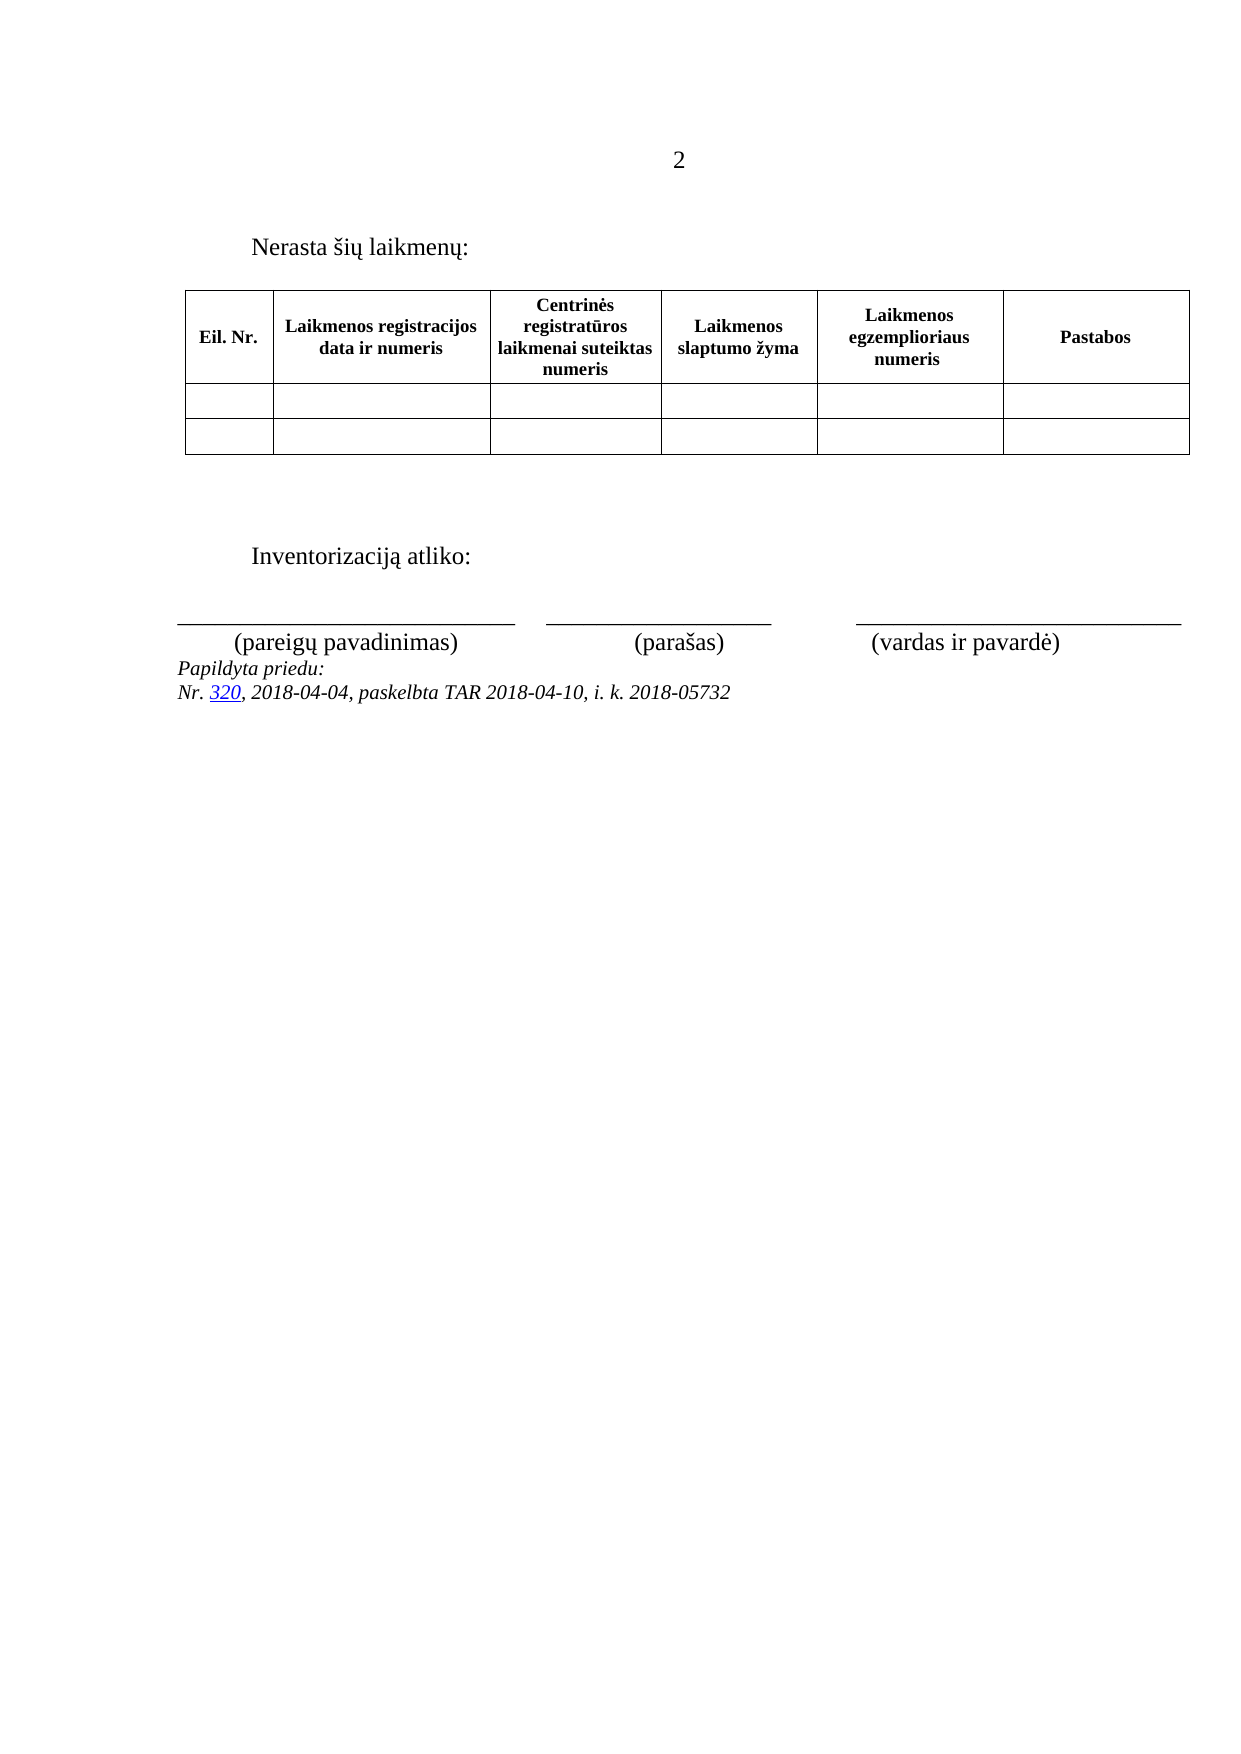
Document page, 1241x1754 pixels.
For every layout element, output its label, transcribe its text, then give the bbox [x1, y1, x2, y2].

table_cell [662, 419, 817, 454]
table_header Laikmenos egzemplioriaus numeris [818, 291, 1003, 383]
table_cell [186, 384, 273, 418]
table_cell [186, 419, 273, 454]
table_cell [491, 384, 661, 418]
text Nerasta šių laikmenų: [177, 232, 1181, 261]
table_cell [818, 419, 1003, 454]
table_cell [1004, 384, 1189, 418]
text Nr. 320, 2018-04-04, paskelbta TAR 2018-04-10, i. k. 2018-05732 [177, 680, 1181, 704]
table_header Centrinės registratūros laikmenai suteiktas numeris [491, 291, 661, 383]
text Papildyta priedu: [177, 656, 1181, 680]
table_header Laikmenos registracijos data ir numeris [274, 291, 490, 383]
table_cell [818, 384, 1003, 418]
text (pareigų pavadinimas) (parašas) (vardas ir pavardė) [177, 627, 1181, 656]
table_cell [491, 419, 661, 454]
table_cell [1004, 419, 1189, 454]
table_cell [274, 419, 490, 454]
table_cell [662, 384, 817, 418]
table_header Laikmenos slaptumo žyma [662, 291, 817, 383]
table_header Eil. Nr. [186, 291, 273, 383]
text Inventorizaciją atliko: [177, 541, 1181, 570]
text ___________________________ __________________ __________________________ [177, 599, 1181, 627]
table_header Pastabos [1004, 291, 1189, 383]
table_cell [274, 384, 490, 418]
